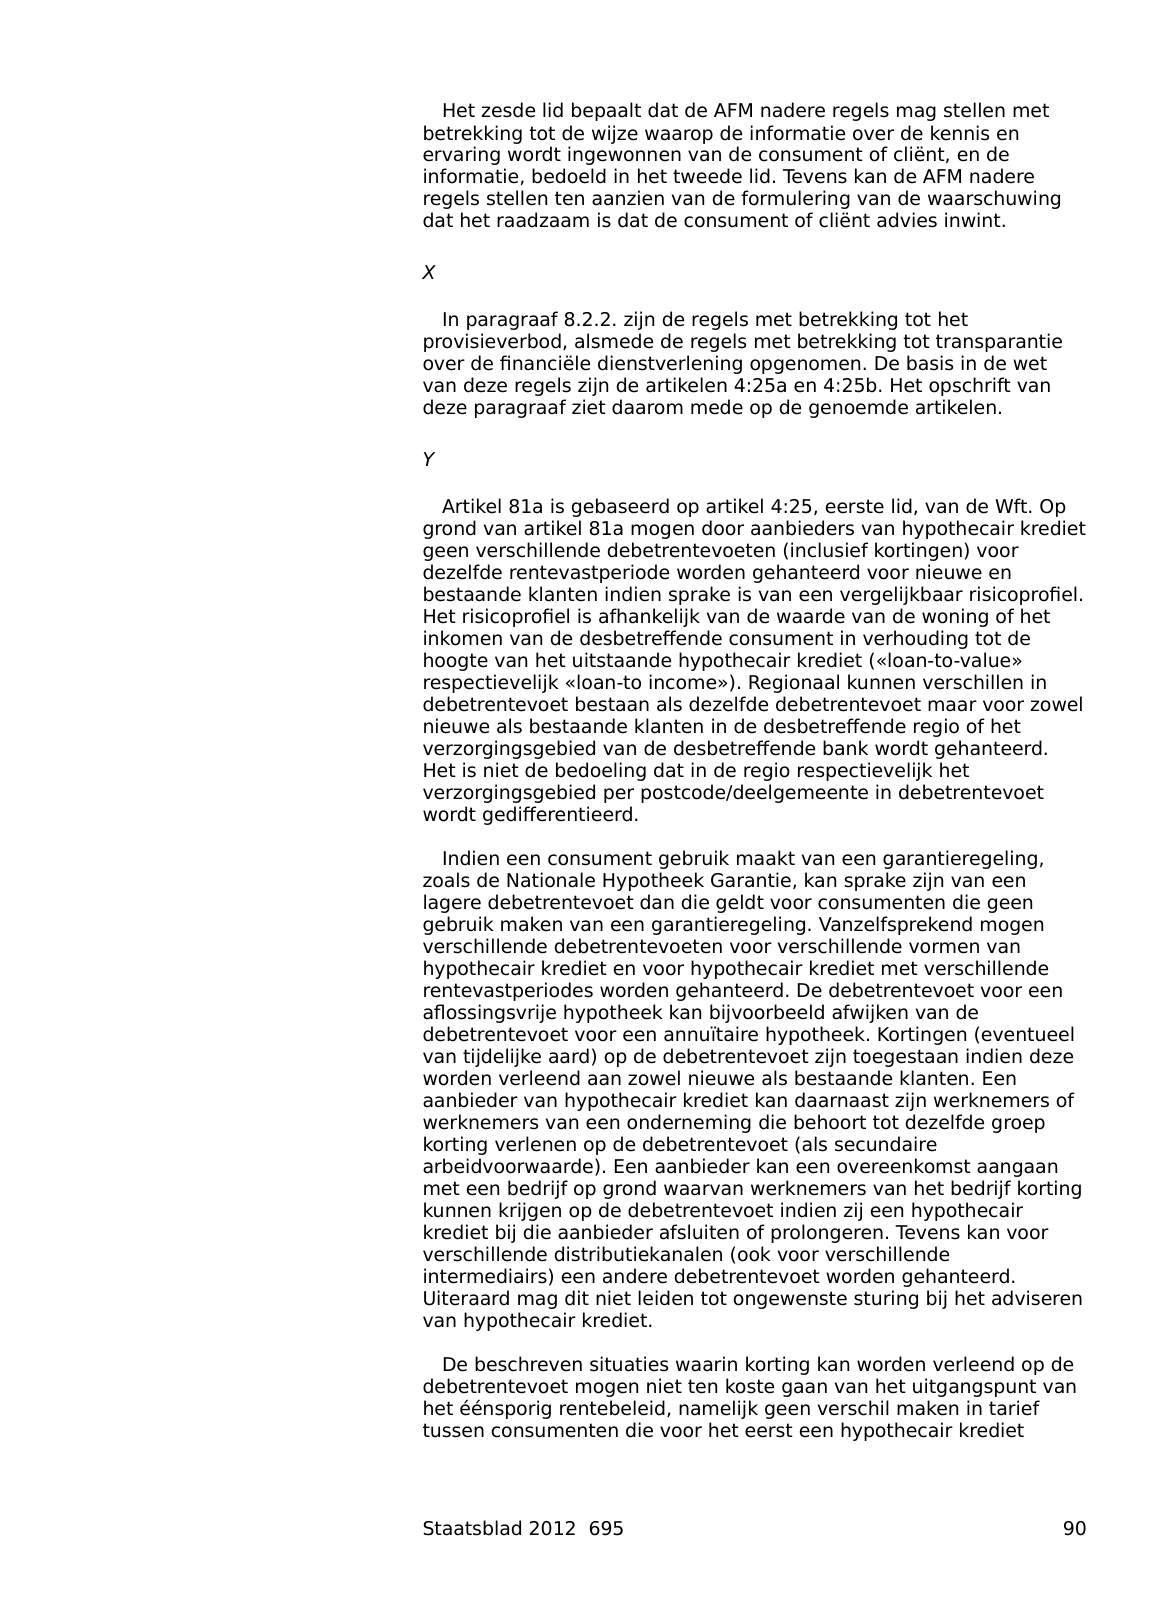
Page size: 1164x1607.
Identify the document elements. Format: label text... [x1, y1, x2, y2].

text Artikel 81a is gebaseerd op artikel 4:25, eerste lid, van de Wft. Op grond van artikel 81a mogen door aanbieders van hypothecair krediet geen verschillende debetrentevoeten (inclusief kortingen) voor dezelfde rentevastperiode worden gehanteerd voor nieuwe en bestaande klanten indien sprake is van een vergelijkbaar risicoprofiel. Het risicoprofiel is afhankelijk van de waarde van de woning of het inkomen van de desbetreffende consument in verhouding tot de hoogte van het uitstaande hypothecair krediet («loan-to-value» respectievelijk «loan-to income»). Regionaal kunnen verschillen in debetrentevoet bestaan als dezelfde debetrentevoet maar voor zowel nieuwe als bestaande klanten in de desbetreffende regio of het verzorgingsgebied van de desbetreffende bank wordt gehanteerd. Het is niet de bedoeling dat in de regio respectievelijk het verzorgingsgebied per postcode/deelgemeente in debetrentevoet wordt gedifferentieerd. [422, 496, 1087, 826]
text De beschreven situaties waarin korting kan worden verleend op de debetrentevoet mogen niet ten koste gaan van het uitgangspunt van het éénsporig rentebeleid, namelijk geen verschil maken in tarief tussen consumenten die voor het eerst een hypothecair krediet [422, 1354, 1087, 1442]
subtitle X [422, 262, 1087, 284]
text Indien een consument gebruik maakt van een garantieregeling, zoals de Nationale Hypotheek Garantie, kan sprake zijn van een lagere debetrentevoet dan die geldt voor consumenten die geen gebruik maken van een garantieregeling. Vanzelfsprekend mogen verschillende debetrentevoeten voor verschillende vormen van hypothecair krediet en voor hypothecair krediet met verschillende rentevastperiodes worden gehanteerd. De debetrentevoet voor een aflossingsvrije hypotheek kan bijvoorbeeld afwijken van de debetrentevoet voor een annuïtaire hypotheek. Kortingen (eventueel van tijdelijke aard) op de debetrentevoet zijn toegestaan indien deze worden verleend aan zowel nieuwe als bestaande klanten. Een aanbieder van hypothecair krediet kan daarnaast zijn werknemers of werknemers van een onderneming die behoort tot dezelfde groep korting verlenen op de debetrentevoet (als secundaire arbeidvoorwaarde). Een aanbieder kan een overeenkomst aangaan met een bedrijf op grond waarvan werknemers van het bedrijf korting kunnen krijgen op de debetrentevoet indien zij een hypothecair krediet bij die aanbieder afsluiten of prolongeren. Tevens kan voor verschillende distributiekanalen (ook voor verschillende intermediairs) een andere debetrentevoet worden gehanteerd. Uiteraard mag dit niet leiden tot ongewenste sturing bij het adviseren van hypothecair krediet. [422, 848, 1087, 1332]
text Het zesde lid bepaalt dat de AFM nadere regels mag stellen met betrekking tot de wijze waarop de informatie over de kennis en ervaring wordt ingewonnen van de consument of cliënt, en de informatie, bedoeld in het tweede lid. Tevens kan de AFM nadere regels stellen ten aanzien van de formulering van de waarschuwing dat het raadzaam is dat de consument of cliënt advies inwint. [422, 100, 1087, 232]
text In paragraaf 8.2.2. zijn de regels met betrekking tot het provisieverbod, alsmede de regels met betrekking tot transparantie over de financiële dienstverlening opgenomen. De basis in de wet van deze regels zijn de artikelen 4:25a en 4:25b. Het opschrift van deze paragraaf ziet daarom mede op de genoemde artikelen. [422, 309, 1087, 419]
subtitle Y [422, 449, 1087, 471]
